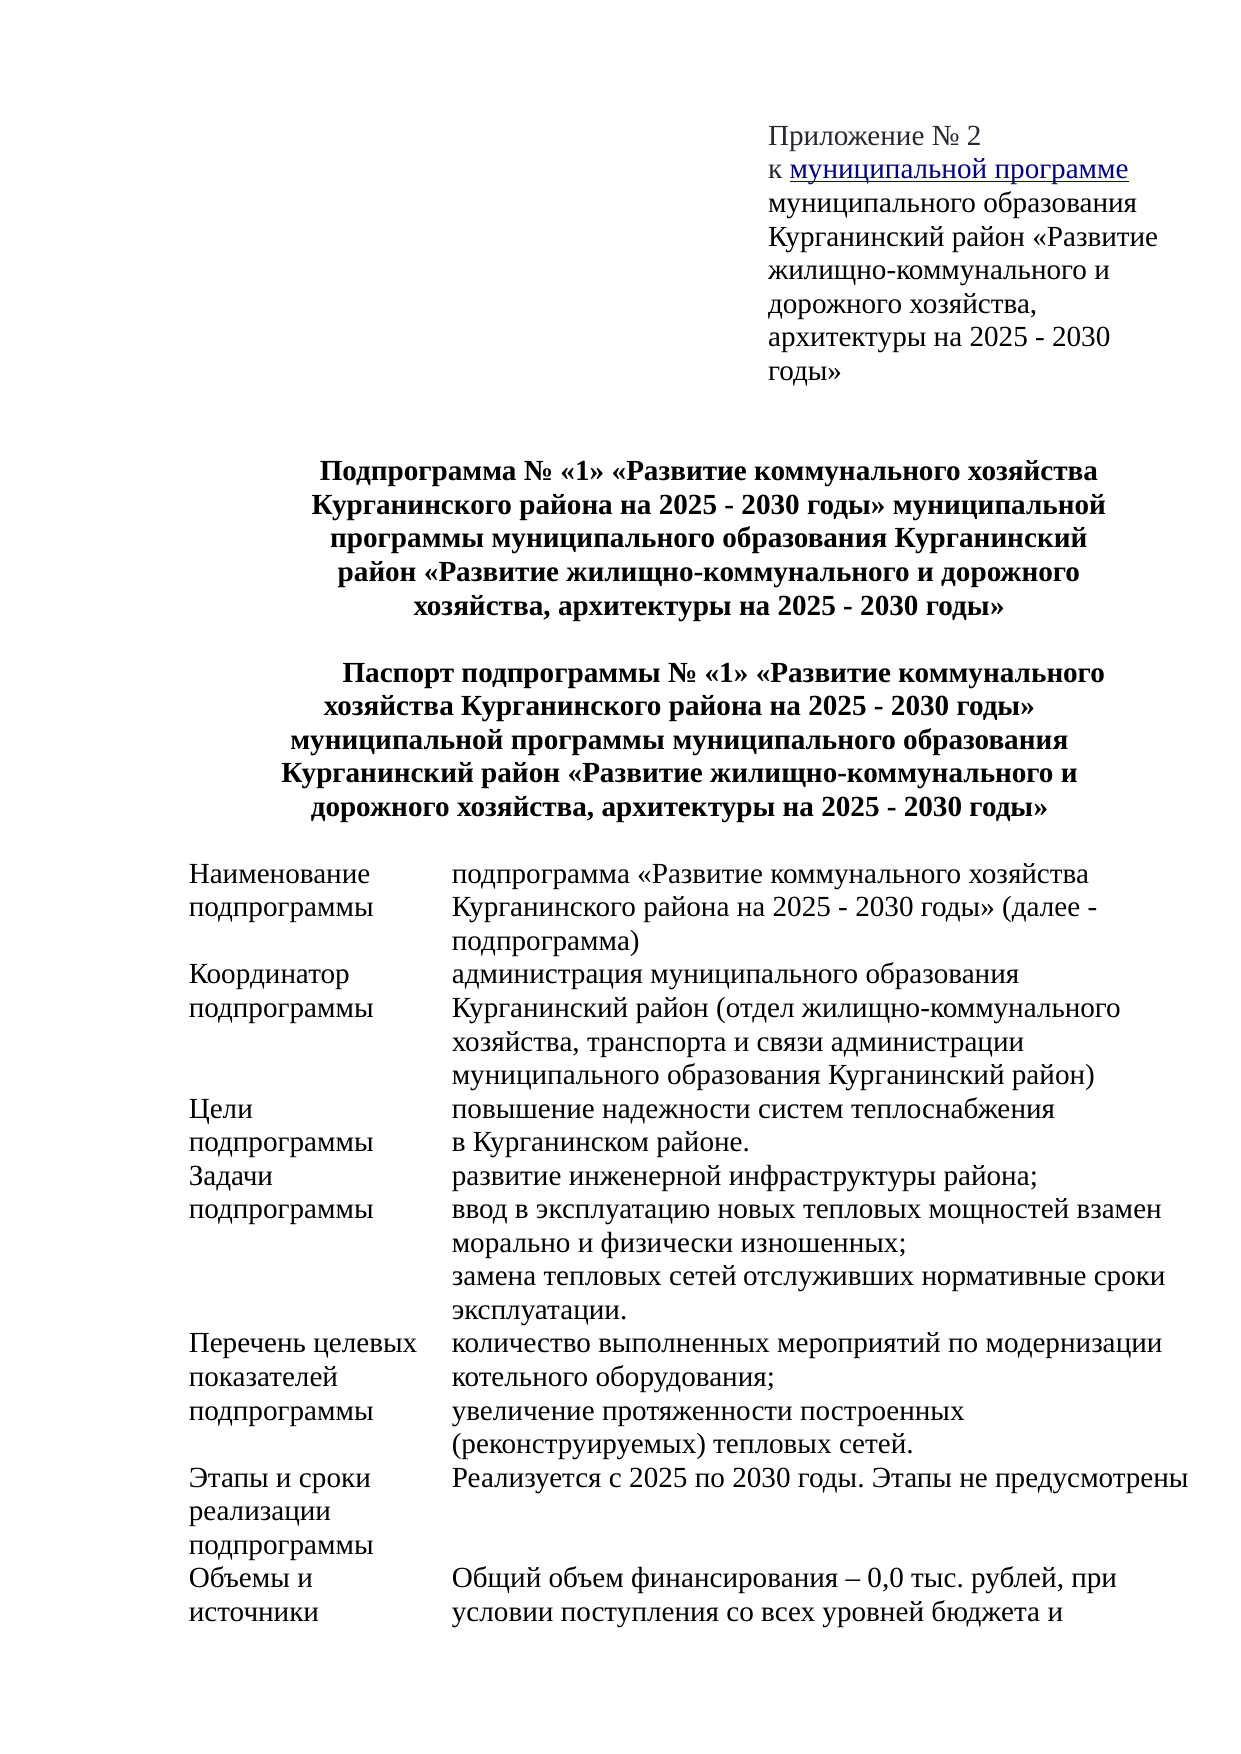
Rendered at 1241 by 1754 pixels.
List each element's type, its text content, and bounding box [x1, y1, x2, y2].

table_cell Перечень целевых показателей подпрограммы [177, 1326, 440, 1460]
table_cell Координатор подпрограммы [177, 957, 440, 1091]
text Подпрограмма № «1» «Развитие коммунального хозяйства Курганинского района на 2025 - 2030 годы» муниципальной программы муниципального образования Курганинский район «Развитие жилищно-коммунального и дорожного хозяйства, архитектуры на 2025 - 2030 годы» [295, 453, 1122, 621]
table_cell развитие инженерной инфраструктуры района; ввод в эксплуатацию новых тепловых мощностей взамен морально и физически изношенных; замена тепловых сетей отслуживших нормативные сроки эксплуатации. [440, 1158, 1204, 1326]
table_cell администрация муниципального образования Курганинский район (отдел жилищно-коммунального хозяйства, транспорта и связи администрации муниципального образования Курганинский район) [440, 957, 1204, 1091]
text Приложение № 2 [768, 118, 1181, 152]
table_cell [1204, 1460, 1211, 1560]
text Паспорт подпрограммы № «1» «Развитие коммунального хозяйства Курганинского района на 2025 - 2030 годы» муниципальной программы муниципального образования Курганинский район «Развитие жилищно-коммунального и дорожного хозяйства, архитектуры на 2025 - 2030 годы» [222, 655, 1137, 822]
text к муниципальной программе муниципального образования Курганинский район «Развитие жилищно-коммунального и дорожного хозяйства, архитектуры на 2025 - 2030 годы» [768, 152, 1181, 386]
table_cell Реализуется с 2025 по 2030 годы. Этапы не предусмотрены [440, 1460, 1204, 1560]
table_cell [1204, 1560, 1211, 1627]
table_cell повышение надежности систем теплоснабжения в Курганинском районе. [440, 1091, 1204, 1158]
table_cell Этапы и сроки реализации подпрограммы [177, 1460, 440, 1560]
table_header подпрограмма «Развитие коммунального хозяйства Курганинского района на 2025 - 2030 годы» (далее - подпрограмма) [440, 856, 1204, 957]
table_cell количество выполненных мероприятий по модернизации котельного оборудования; увеличение протяженности построенных (реконструируемых) тепловых сетей. [440, 1326, 1204, 1460]
table_cell [1204, 1158, 1211, 1326]
table_cell Цели подпрограммы [177, 1091, 440, 1158]
table_cell Объемы и источники [177, 1560, 440, 1627]
table_cell [1204, 1326, 1211, 1460]
table_header Наименование подпрограммы [177, 856, 440, 957]
table_cell [1204, 957, 1211, 1091]
table_cell Общий объем финансирования – 0,0 тыс. рублей, при условии поступления со всех уровней бюджета и [440, 1560, 1204, 1627]
table_cell [1204, 1091, 1211, 1158]
table_cell Задачи подпрограммы [177, 1158, 440, 1326]
table_header [1204, 856, 1211, 957]
